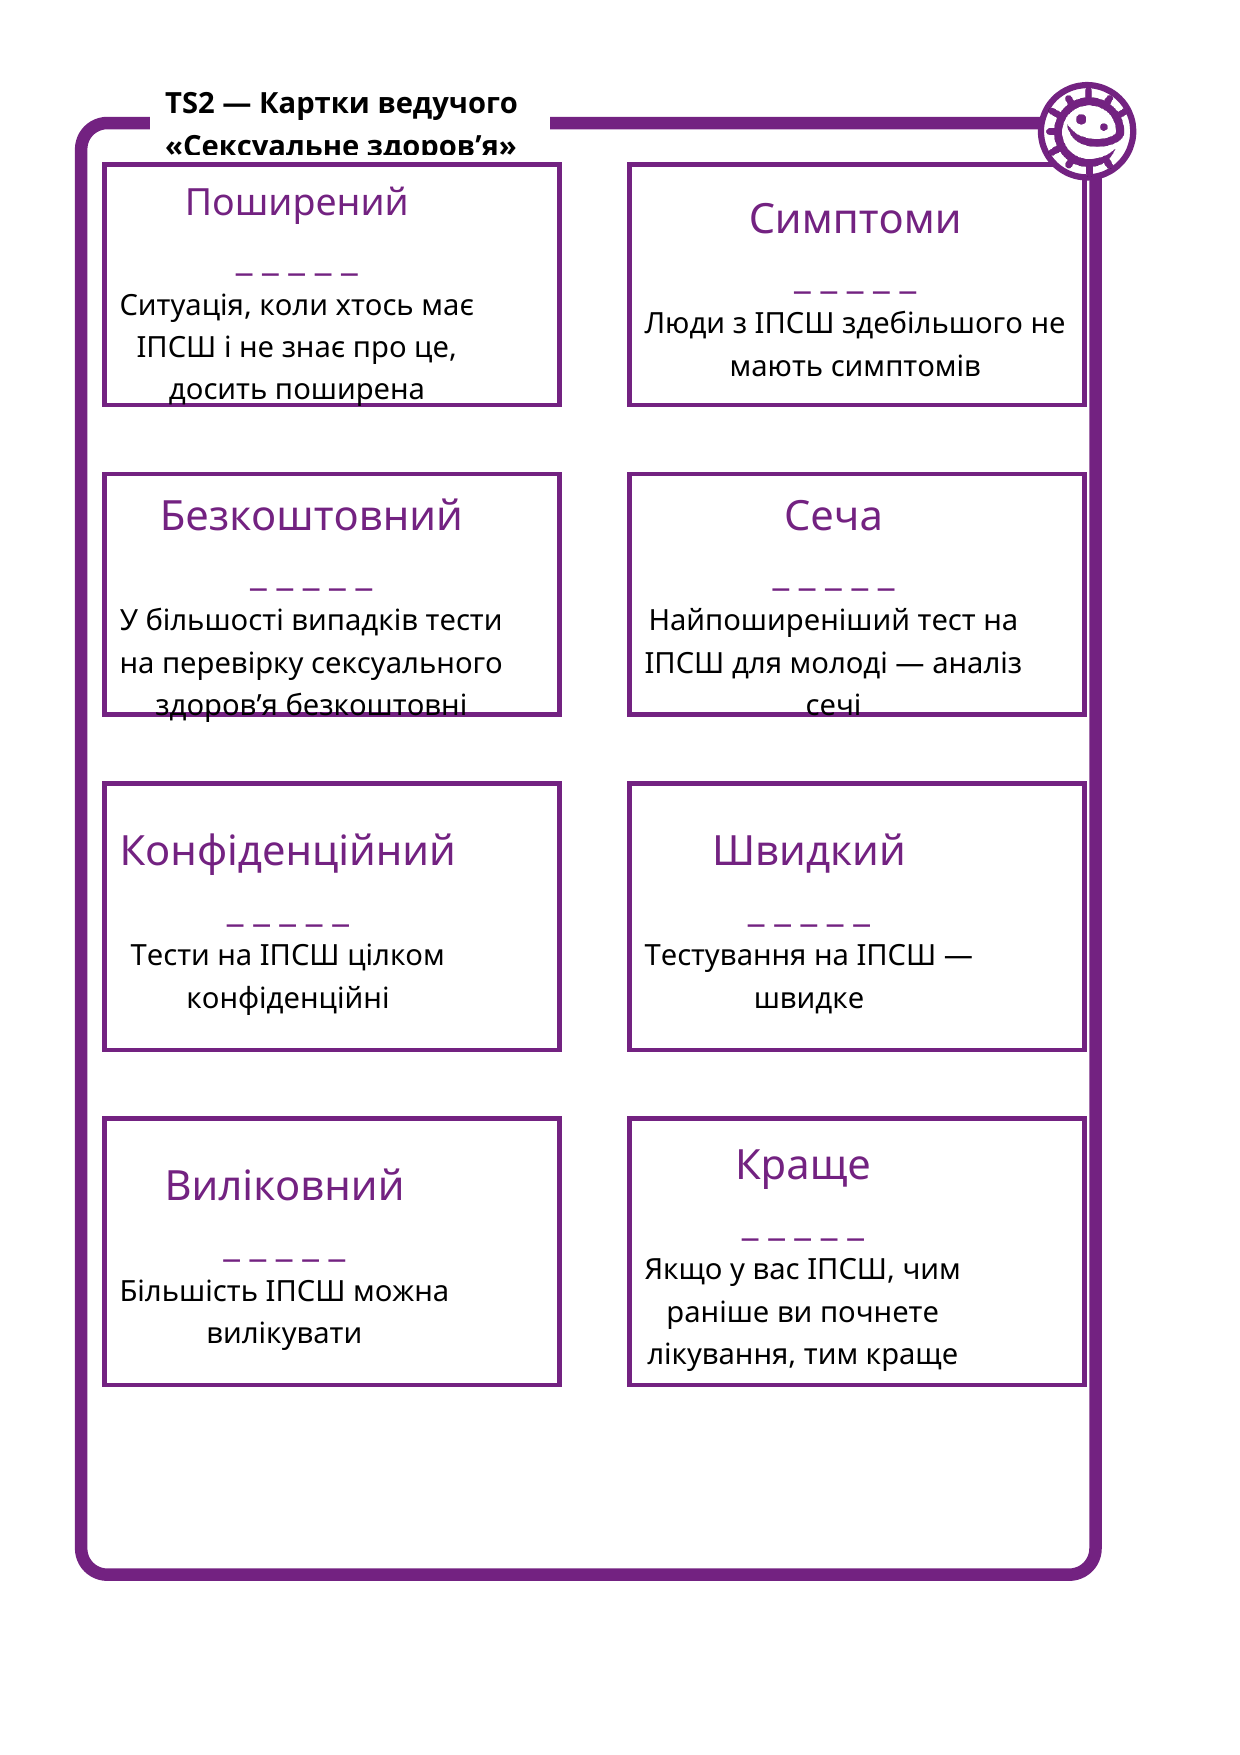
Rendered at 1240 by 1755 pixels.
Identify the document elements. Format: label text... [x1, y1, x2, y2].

subtitle TS2 — Картки ведучого «Сексуальне здоров’я» [165, 82, 535, 155]
